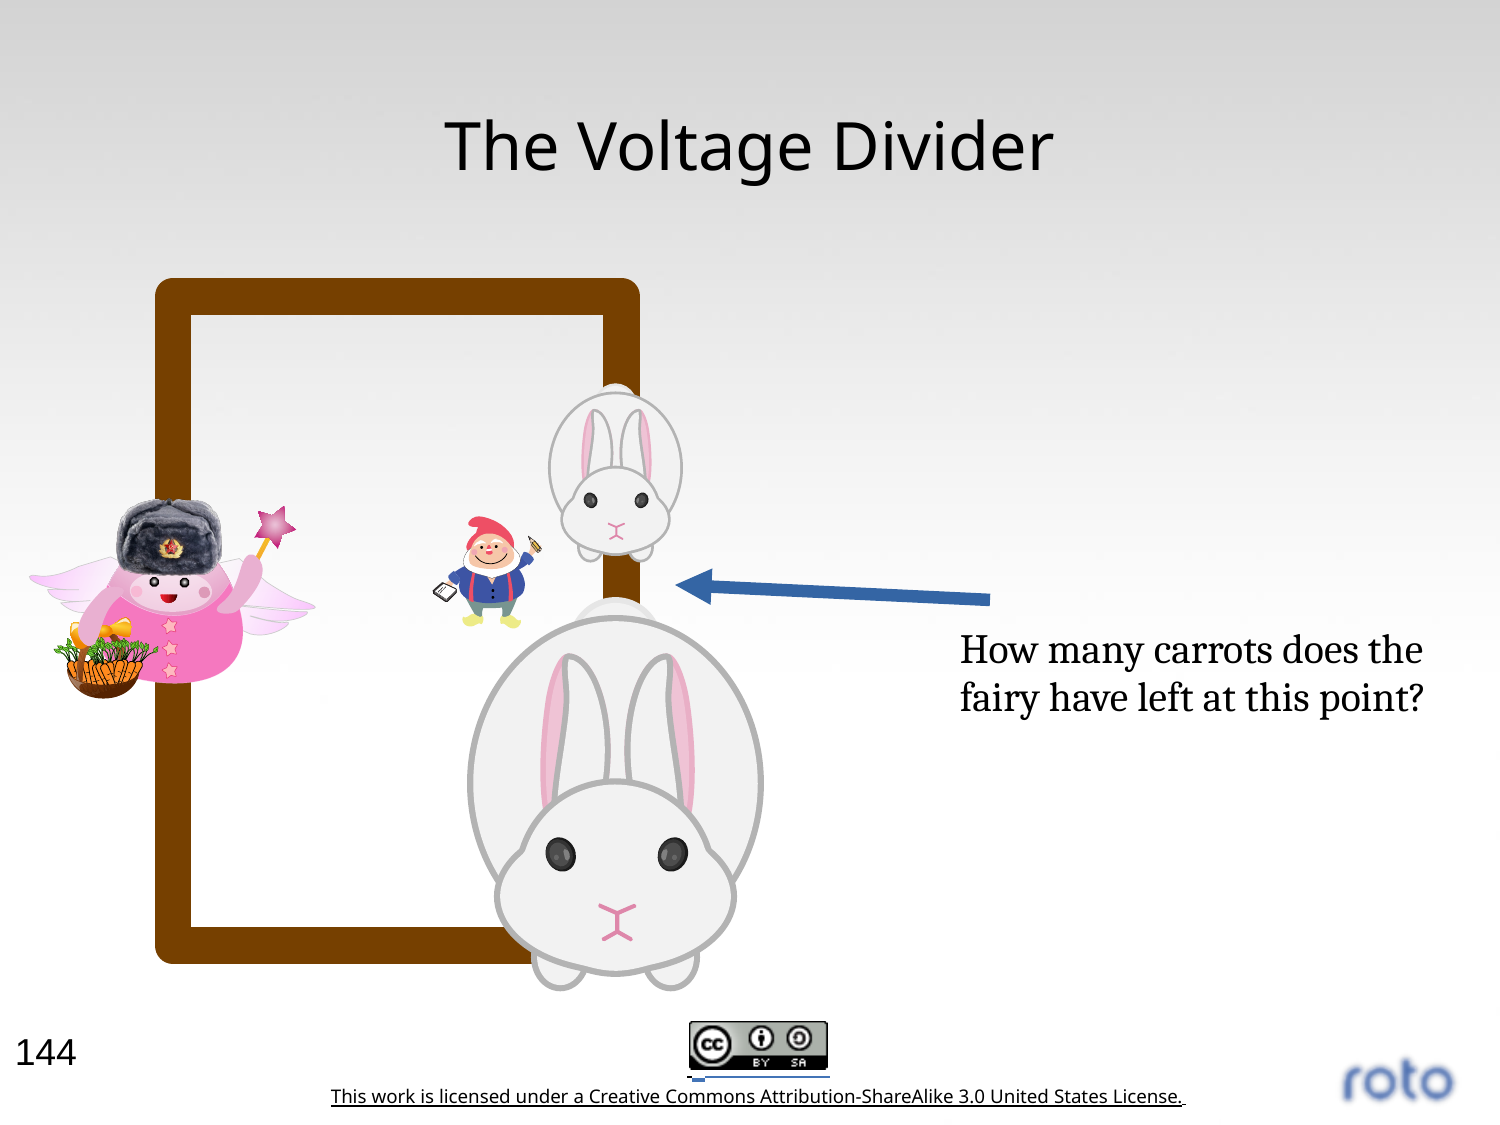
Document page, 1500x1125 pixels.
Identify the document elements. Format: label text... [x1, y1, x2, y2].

title The Voltage Divider [112, 49, 1388, 238]
text_box How many carrots does the fairy have left at this point? [945, 618, 1471, 767]
picture [0, 0, 1500, 1125]
